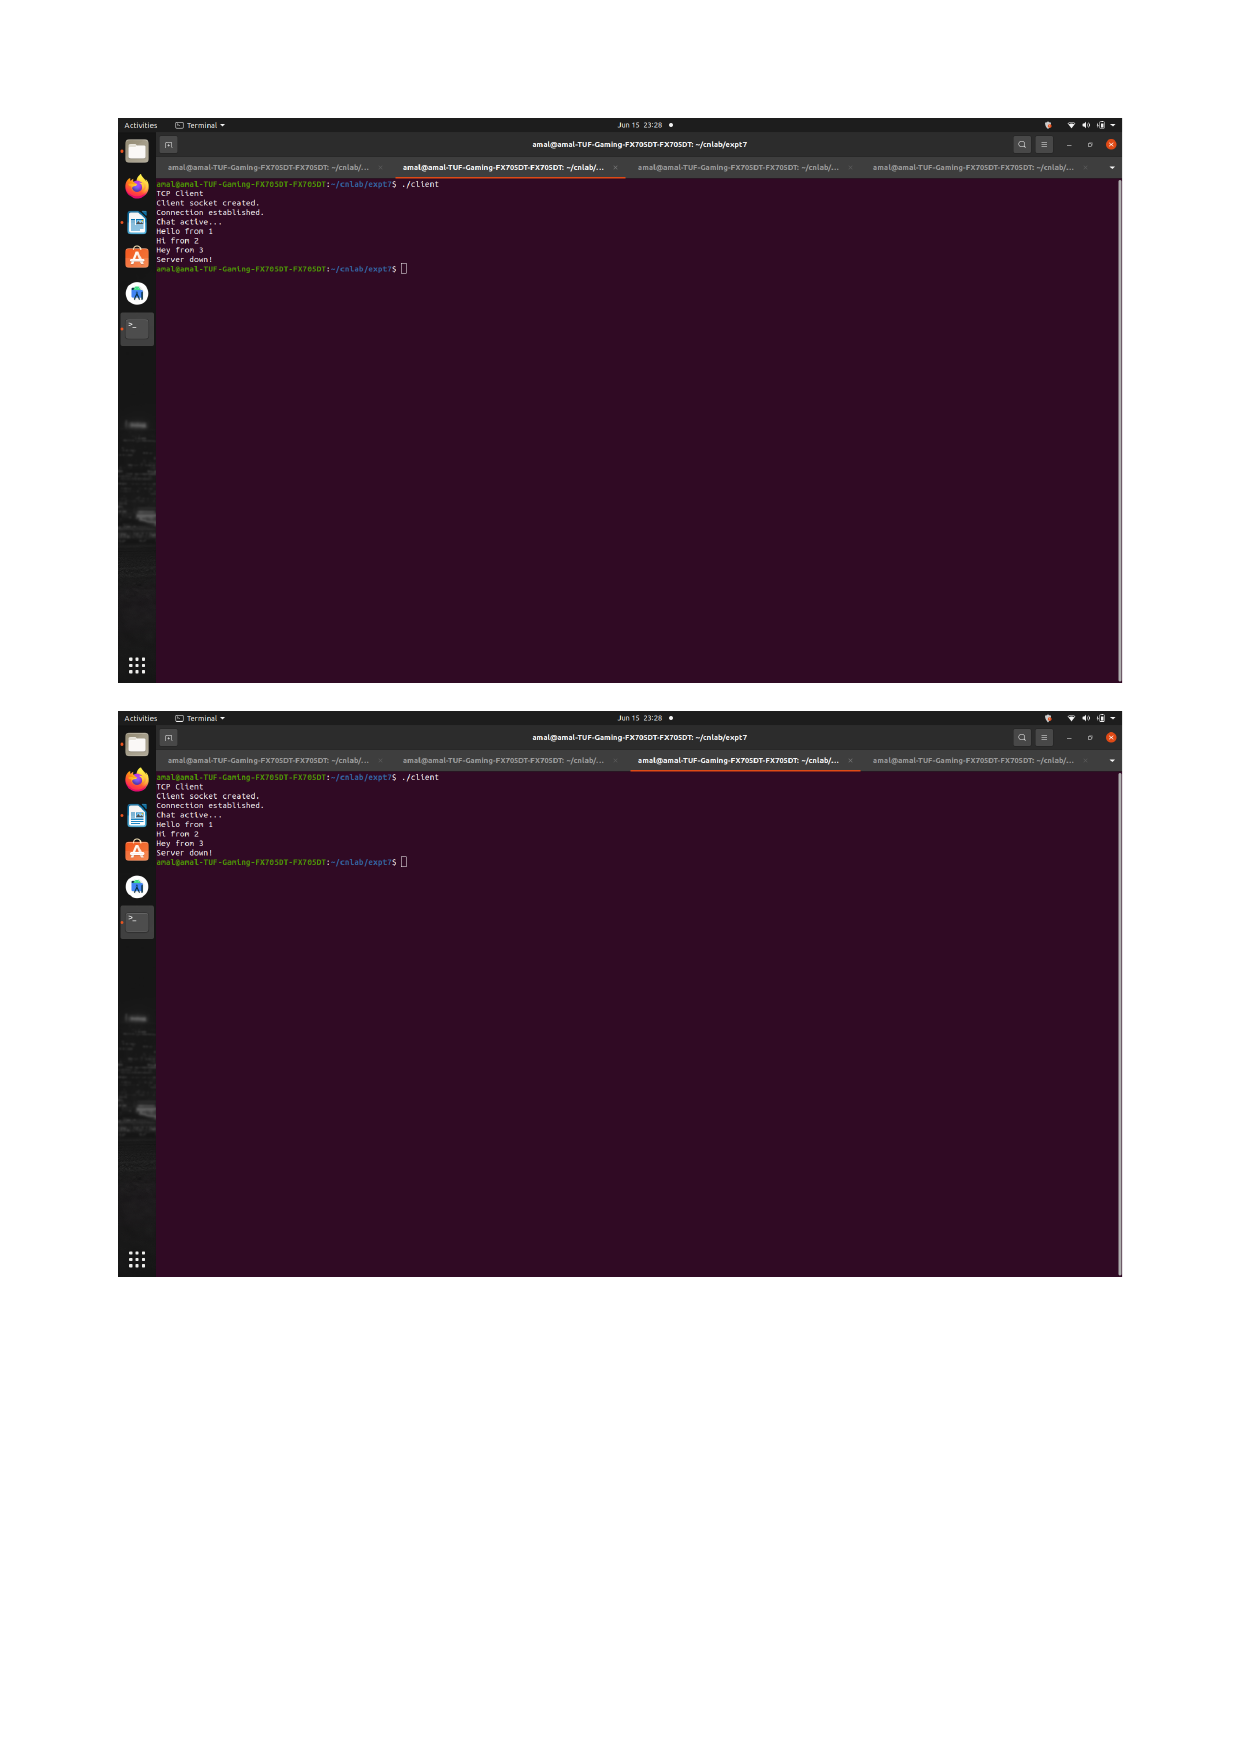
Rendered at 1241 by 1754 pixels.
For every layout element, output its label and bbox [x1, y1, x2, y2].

picture [118, 711, 1123, 1277]
picture [118, 118, 1123, 683]
